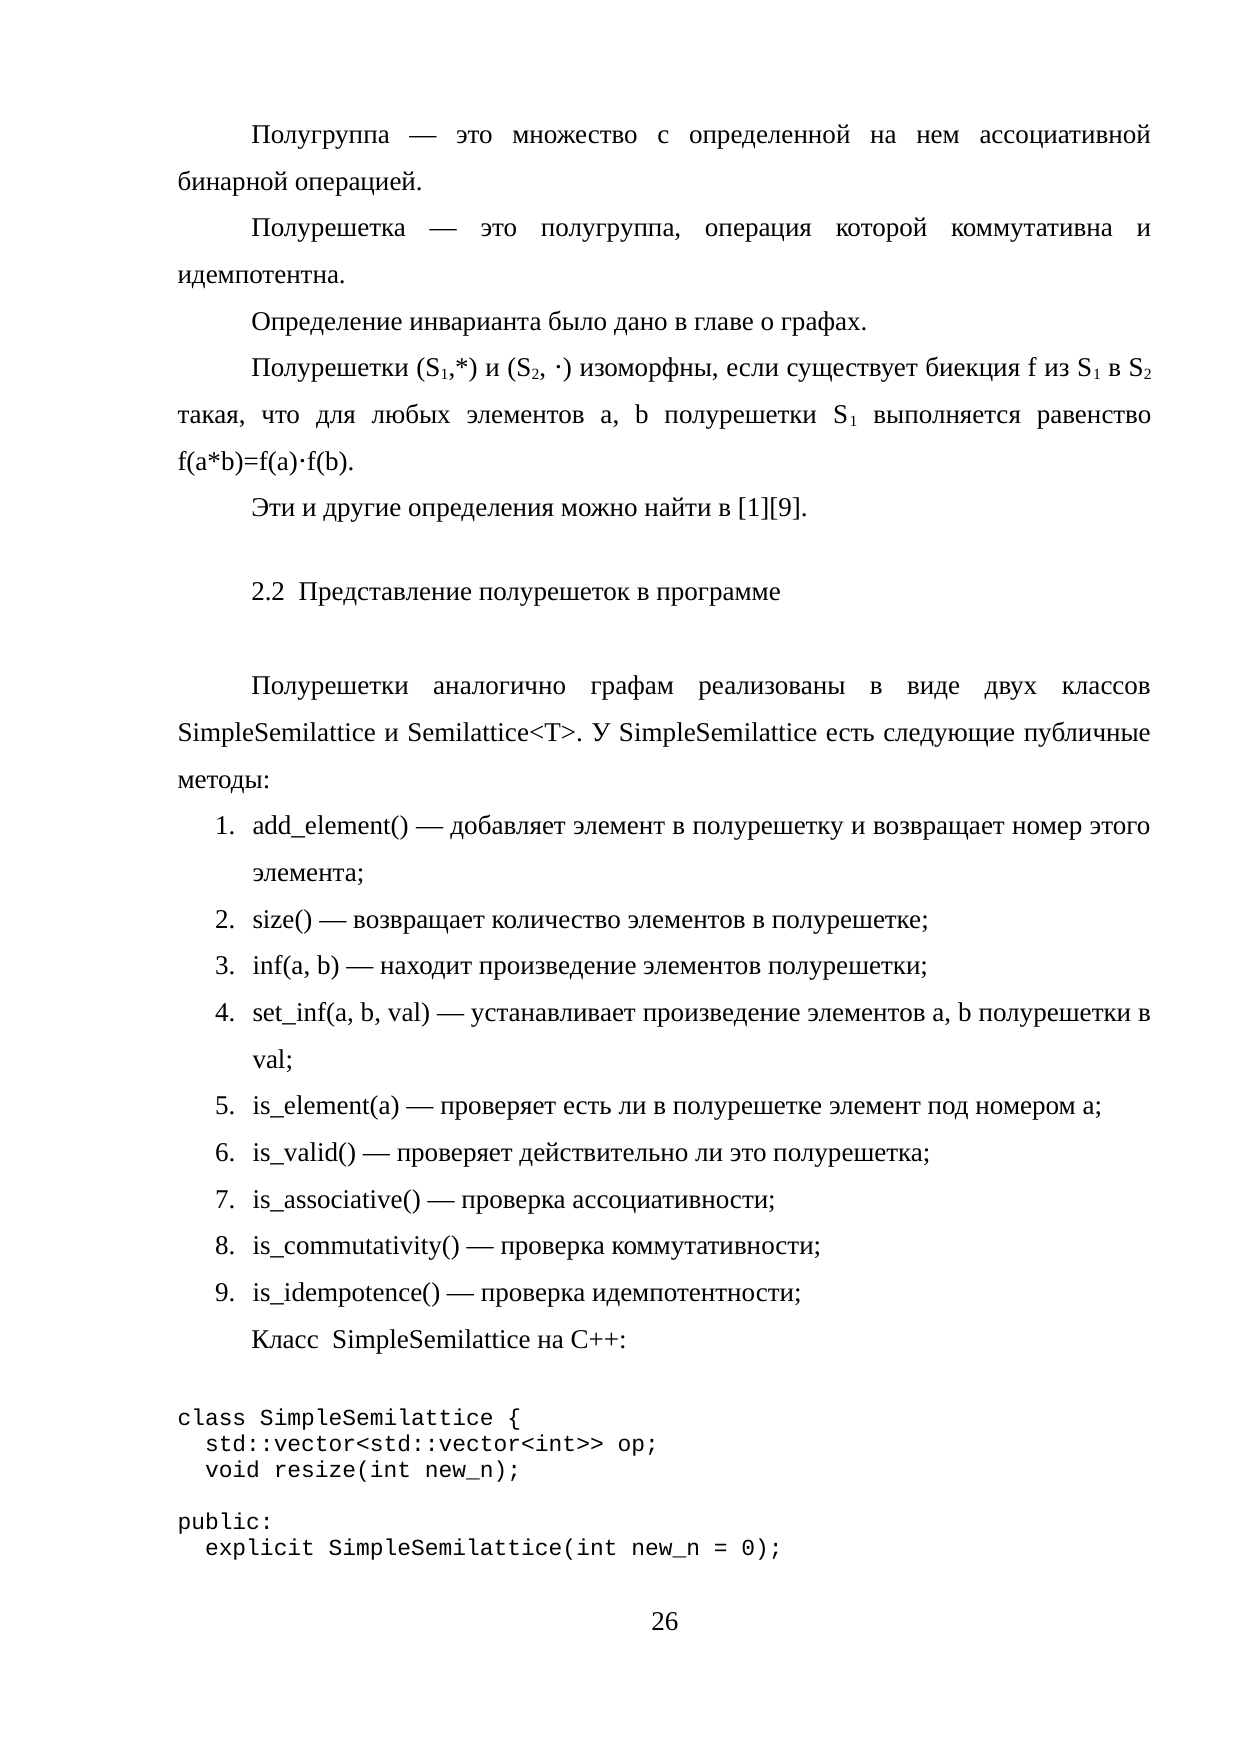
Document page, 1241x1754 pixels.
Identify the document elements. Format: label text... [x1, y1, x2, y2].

text Полурешетки аналогично графам реализованы в виде двух классов SimpleSemilattice и Semilattice<T>. У SimpleSemilattice есть следующие публичные методы: [177, 669, 1152, 794]
list inf(a, b) — находит произведение элементов полурешетки; [215, 949, 1152, 981]
list is_associative() — проверка ассоциативности; [215, 1183, 1152, 1214]
text Определение инварианта было дано в главе о графах. [177, 305, 1152, 336]
text std::vector<std::vector<int>> op; [177, 1433, 1152, 1458]
text Полурешетки (S1,*) и (S2, ⋅) изоморфны, если существует биекция f из S1 в S2 такая, что для любых элементов a, b полурешетки S1 выполняется равенство f(a*b)=f(a)⋅f(b). [177, 351, 1152, 476]
text public: [177, 1510, 1152, 1536]
text Полугруппа — это множество с определенной на нем ассоциативной бинарной операцией. [177, 118, 1152, 196]
list size() — возвращает количество элементов в полурешетке; [215, 903, 1152, 934]
text Полурешетка — это полугруппа, операция которой коммутативна и идемпотентна. [177, 211, 1152, 289]
text class SimpleSemilattice { [177, 1407, 1152, 1433]
list add_element() — добавляет элемент в полурешетку и возвращает номер этого элемента; [215, 809, 1152, 887]
text Эти и другие определения можно найти в [1][9]. [177, 491, 1152, 523]
list is_element(a) — проверяет есть ли в полурешетке элемент под номером a; [215, 1089, 1152, 1121]
list is_valid() — проверяет действительно ли это полурешетка; [215, 1136, 1152, 1167]
text void resize(int new_n); [177, 1458, 1152, 1484]
subtitle Представление полурешеток в программе [177, 575, 1152, 607]
text explicit SimpleSemilattice(int new_n = 0); [177, 1536, 1152, 1562]
list set_inf(a, b, val) — устанавливает произведение элементов a, b полурешетки в val; [215, 996, 1152, 1074]
text Класс SimpleSemilattice на C++: [177, 1323, 1152, 1354]
list is_idempotence() — проверка идемпотентности; [215, 1276, 1152, 1307]
list is_commutativity() — проверка коммутативности; [215, 1229, 1152, 1261]
